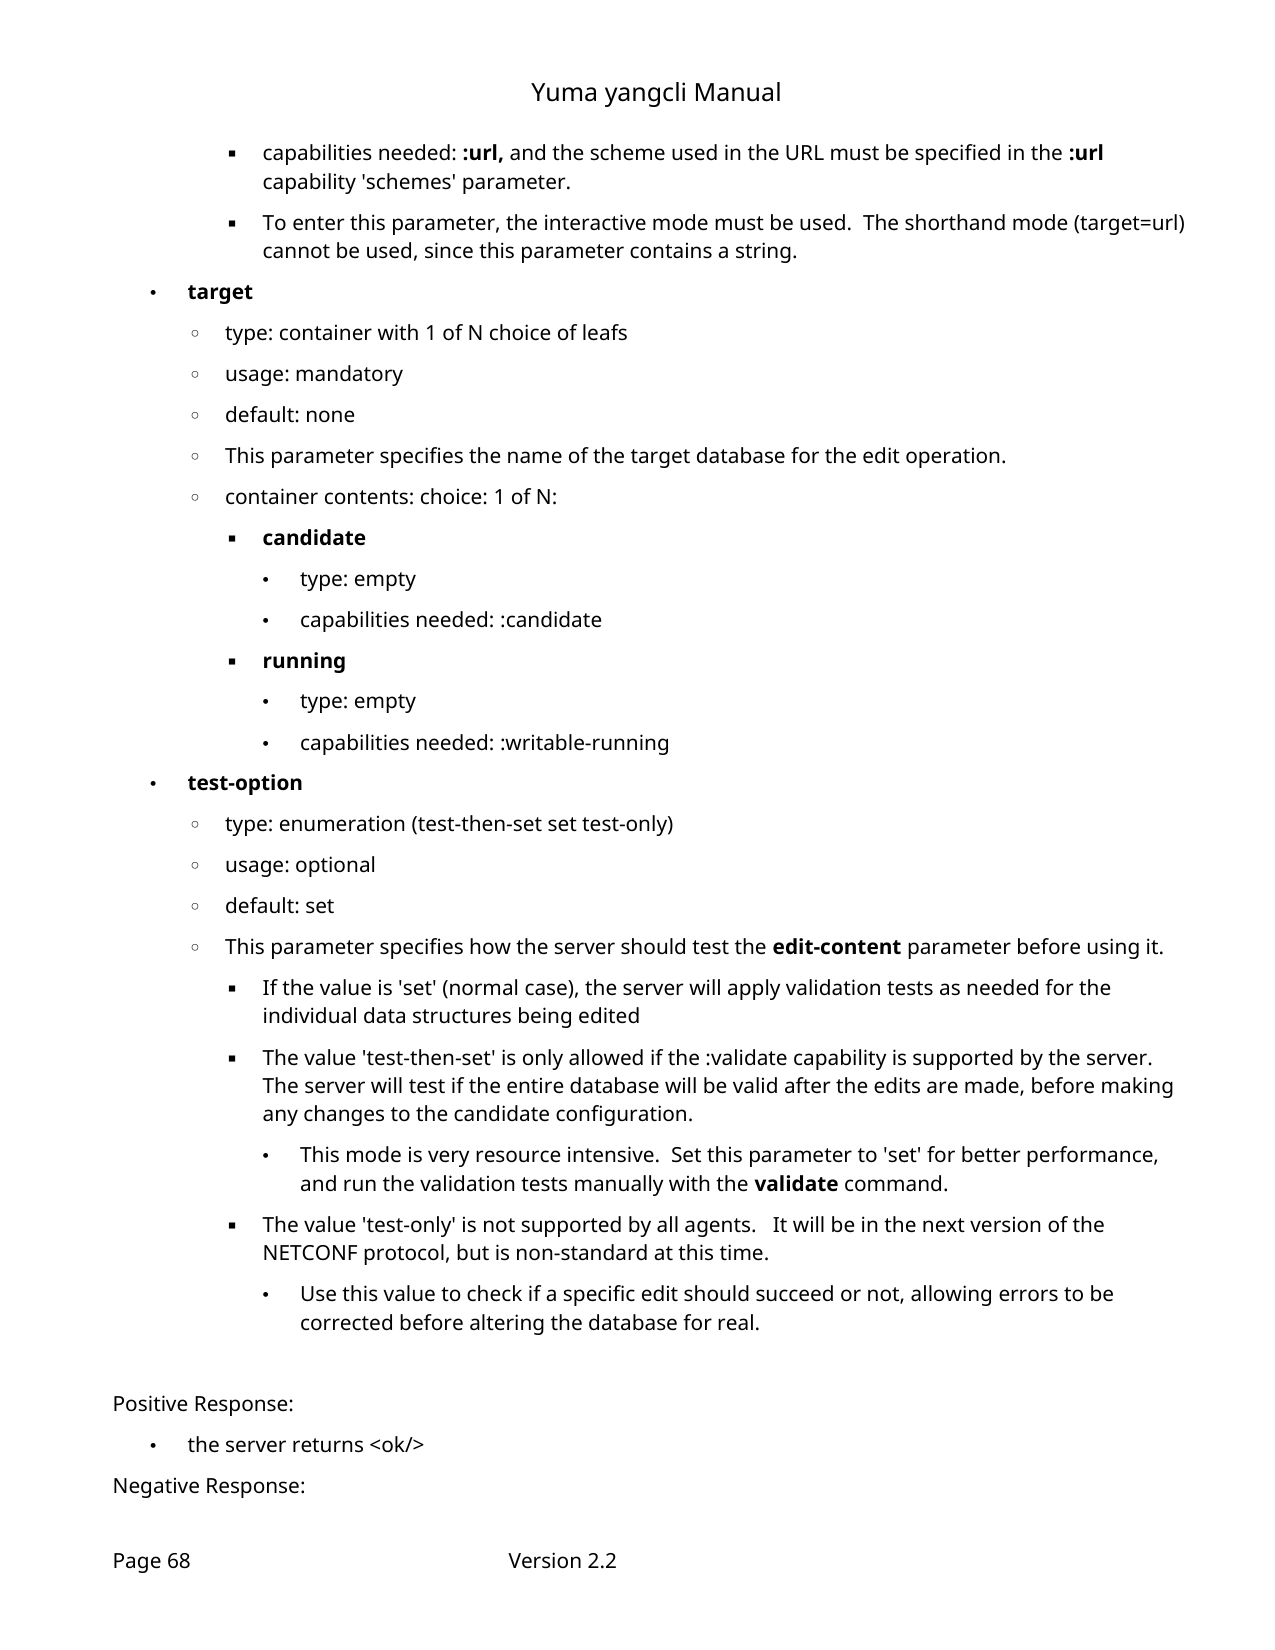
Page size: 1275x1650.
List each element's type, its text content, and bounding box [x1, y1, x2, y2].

list default: none [187, 400, 1200, 428]
list type: container with 1 of N choice of leafs [187, 318, 1200, 347]
list type: empty [262, 687, 1200, 715]
list target [150, 277, 1200, 306]
list usage: mandatory [187, 359, 1200, 388]
list usage: optional [187, 850, 1200, 879]
list running [225, 646, 1200, 674]
list test-option [150, 768, 1200, 797]
list capabilities needed: :url, and the scheme used in the URL must be specified in the :url capability 'schemes' parameter. [225, 138, 1200, 195]
list capabilities needed: :writable-running [262, 728, 1200, 756]
text Negative Response: [112, 1471, 1200, 1500]
list type: empty [262, 564, 1200, 592]
list the server returns <ok/> [150, 1430, 1200, 1459]
list This parameter specifies the name of the target database for the edit operation. [187, 441, 1200, 469]
list capabilities needed: :candidate [262, 605, 1200, 633]
list The value 'test-then-set' is only allowed if the :validate capability is supported by the server. The server will test if the entire database will be valid after the edits are made, before making any changes to the candidate configuration. [225, 1043, 1200, 1128]
list If the value is 'set' (normal case), the server will apply validation tests as needed for the individual data structures being edited [225, 973, 1200, 1030]
list type: enumeration (test-then-set set test-only) [187, 809, 1200, 838]
list candidate [225, 523, 1200, 551]
list container contents: choice: 1 of N: [187, 482, 1200, 510]
list The value 'test-only' is not supported by all agents. It will be in the next version of the NETCONF protocol, but is non-standard at this time. [225, 1210, 1200, 1267]
list Use this value to check if a specific edit should succeed or not, allowing errors to be corrected before altering the database for real. [262, 1279, 1200, 1336]
list default: set [187, 891, 1200, 920]
list To enter this parameter, the interactive mode must be used. The shorthand mode (target=url) cannot be used, since this parameter contains a string. [225, 208, 1200, 265]
list This mode is very resource intensive. Set this parameter to 'set' for better performance, and run the validation tests manually with the validate command. [262, 1140, 1200, 1197]
list This parameter specifies how the server should test the edit-content parameter before using it. [187, 932, 1200, 961]
text Positive Response: [112, 1389, 1200, 1418]
